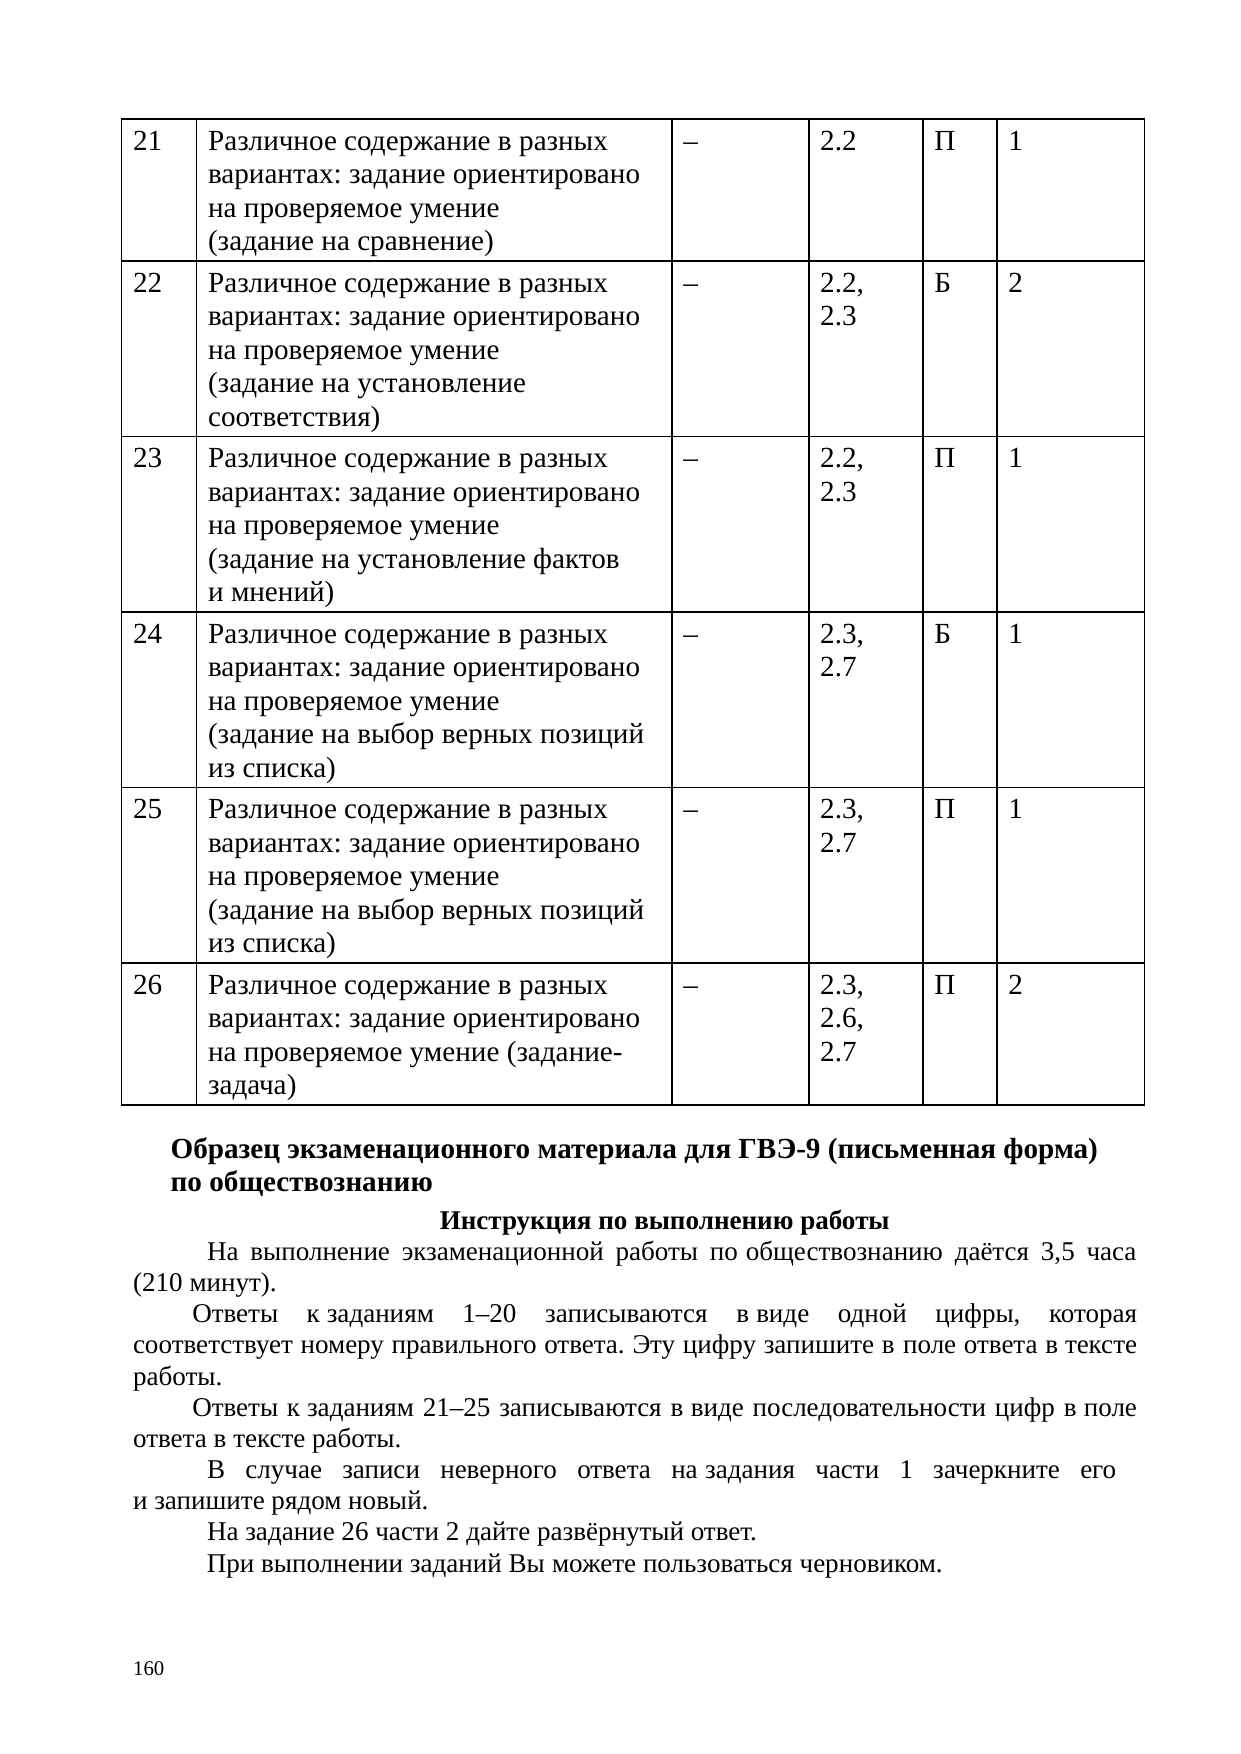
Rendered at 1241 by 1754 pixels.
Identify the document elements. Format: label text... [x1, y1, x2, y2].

table_cell П [924, 120, 996, 260]
table_cell 21 [122, 120, 196, 260]
text Ответы к заданиям 1–20 записываются в виде одной цифры, которая соответствует номеру правильного ответа. Эту цифру запишите в поле ответа в тексте работы. [133, 1297, 1137, 1391]
table_cell Б [924, 262, 996, 436]
subtitle Образец экзаменационного материала для ГВЭ-9 (письменная форма) по обществознанию [170, 1131, 1137, 1198]
table_cell 2 [998, 964, 1144, 1104]
text На выполнение экзаменационной работы по обществознанию даётся 3,5 часа (210 минут). [133, 1235, 1137, 1297]
table_cell П [924, 788, 996, 962]
table_cell 2.2 [810, 120, 922, 260]
text При выполнении заданий Вы можете пользоваться черновиком. [133, 1547, 1137, 1578]
table_cell Различное содержание в разных вариантах: задание ориентировано на проверяемое умение (задание на выбор верных позиций из списка) [197, 788, 671, 962]
table_cell 2.2, 2.3 [810, 262, 922, 436]
table_cell – [673, 262, 808, 436]
table_cell Различное содержание в разных вариантах: задание ориентировано на проверяемое умение (задание-задача) [197, 964, 671, 1104]
table_cell 26 [122, 964, 196, 1104]
table_cell 1 [998, 120, 1144, 260]
text В случае записи неверного ответа на задания части 1 зачеркните его и запишите рядом новый. [133, 1453, 1137, 1516]
table_cell 2.3, 2.6, 2.7 [810, 964, 922, 1104]
table_cell П [924, 964, 996, 1104]
table_cell 25 [122, 788, 196, 962]
table_cell 2.2, 2.3 [810, 437, 922, 611]
table_cell – [673, 964, 808, 1104]
table_cell 1 [998, 437, 1144, 611]
text Инструкция по выполнению работы [133, 1204, 1137, 1235]
table_cell 2.3, 2.7 [810, 788, 922, 962]
table_cell – [673, 788, 808, 962]
table_cell 2 [998, 262, 1144, 436]
text Ответы к заданиям 21–25 записываются в виде последовательности цифр в поле ответа в тексте работы. [133, 1391, 1137, 1453]
table_cell Различное содержание в разных вариантах: задание ориентировано на проверяемое умение (задание на установление соответствия) [197, 262, 671, 436]
table_cell 23 [122, 437, 196, 611]
table_cell П [924, 437, 996, 611]
table_cell Б [924, 613, 996, 787]
table_cell 24 [122, 613, 196, 787]
table_cell 1 [998, 788, 1144, 962]
table_cell Различное содержание в разных вариантах: задание ориентировано на проверяемое умение (задание на сравнение) [197, 120, 671, 260]
table_cell 1 [998, 613, 1144, 787]
text На задание 26 части 2 дайте развёрнутый ответ. [133, 1516, 1137, 1547]
table_cell Различное содержание в разных вариантах: задание ориентировано на проверяемое умение (задание на установление фактов и мнений) [197, 437, 671, 611]
table_cell – [673, 613, 808, 787]
table_cell Различное содержание в разных вариантах: задание ориентировано на проверяемое умение (задание на выбор верных позиций из списка) [197, 613, 671, 787]
table_cell 22 [122, 262, 196, 436]
table_cell 2.3, 2.7 [810, 613, 922, 787]
table_cell – [673, 437, 808, 611]
table_cell – [673, 120, 808, 260]
